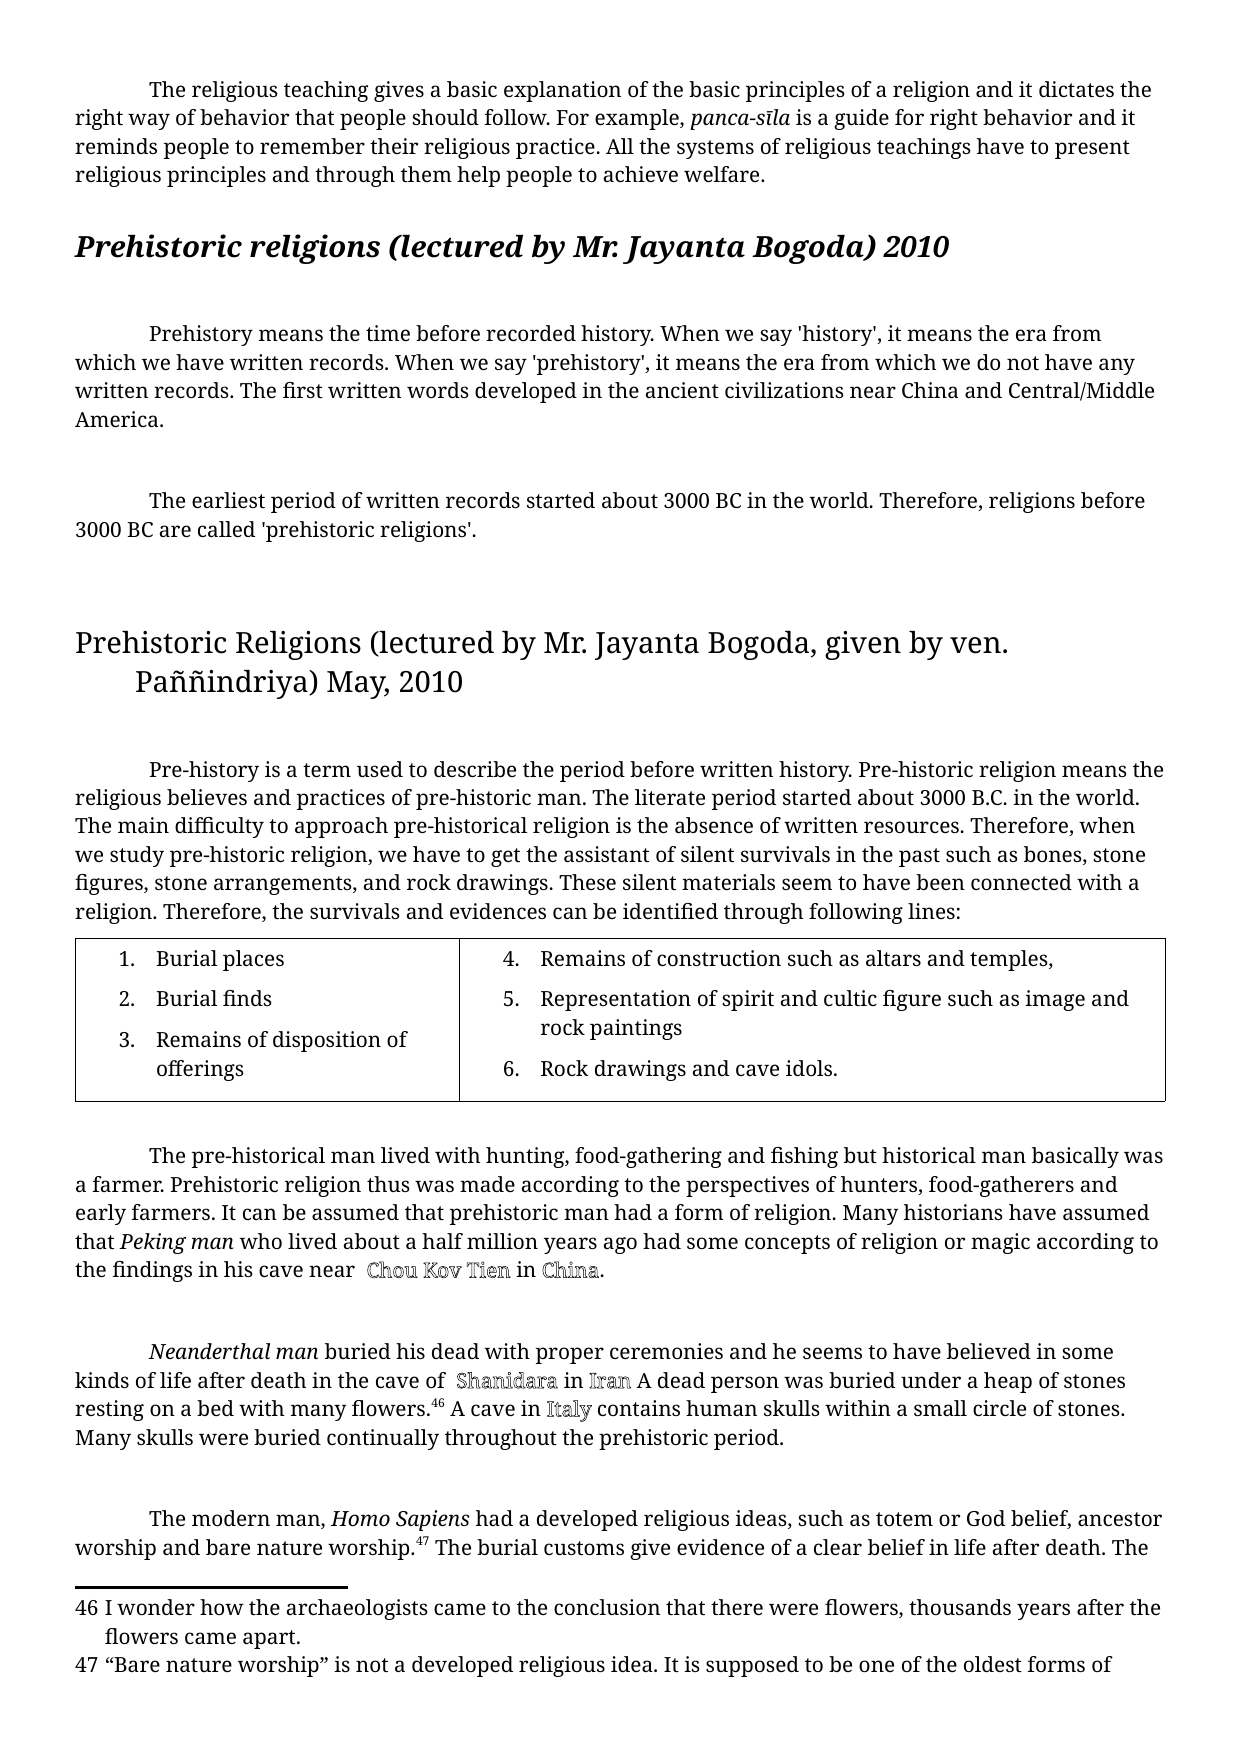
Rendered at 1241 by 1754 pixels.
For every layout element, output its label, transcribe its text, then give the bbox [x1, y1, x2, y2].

table_header Remains of construction such as altars and temples, Representation of spirit and cultic figure such as image and rock paintings Rock drawings and cave idols. [460, 939, 1165, 1101]
text The earliest period of written records started about 3000 BC in the world. Therefore, religions before 3000 BC are called 'prehistoric religions'. [75, 487, 1165, 543]
text “Bare nature worship” is not a developed religious idea. It is supposed to be one of the oldest forms of [75, 1650, 1165, 1679]
text Neanderthal man buried his dead with proper ceremonies and he seems to have believed in some kinds of life after death in the cave of Shanidara in Iran A dead person was buried under a heap of stones resting on a bed with many flowers. A cave in Italy contains human skulls within a small circle of stones. Many skulls were buried continually throughout the prehistoric period. [75, 1337, 1165, 1451]
text The modern man, Homo Sapiens had a developed religious ideas, such as totem or God belief, ancestor worship and bare nature worship. The burial customs give evidence of a clear belief in life after death. The [75, 1504, 1165, 1561]
text Pre-history is a term used to describe the period before written history. Pre-historic religion means the religious believes and practices of pre-historic man. The literate period started about 3000 B.C. in the world. The main difficulty to approach pre-historical religion is the absence of written resources. Therefore, when we study pre-historic religion, we have to get the assistant of silent survivals in the past such as bones, stone figures, stone arrangements, and rock drawings. These silent materials seem to have been connected with a religion. Therefore, the survivals and evidences can be identified through following lines: [75, 755, 1165, 925]
text The pre-historical man lived with hunting, food-gathering and fishing but historical man basically was a farmer. Prehistoric religion thus was made according to the perspectives of hunters, food-gatherers and early farmers. It can be assumed that prehistoric man had a form of religion. Many historians have assumed that Peking man who lived about a half million years ago had some concepts of religion or magic according to the findings in his cave near Chou Kov Tien in China. [75, 1142, 1165, 1284]
text The religious teaching gives a basic explanation of the basic principles of a religion and it dictates the right way of behavior that people should follow. For example, panca-sīla is a guide for right behavior and it reminds people to remember their religious practice. All the systems of religious teachings have to present religious principles and through them help people to achieve welfare. [75, 75, 1165, 189]
subtitle Prehistoric religions (lectured by Mr. Jayanta Bogoda) 2010 [75, 226, 1165, 266]
text Prehistory means the time before recorded history. When we say 'history', it means the era from which we have written records. When we say 'prehistory', it means the era from which we do not have any written records. The first written words developed in the ancient civilizations near China and Central/Middle America. [75, 319, 1165, 433]
subtitle Prehistoric Religions (lectured by Mr. Jayanta Bogoda, given by ven. Paññindriya) May, 2010 [75, 622, 1165, 701]
table_header Burial places Burial finds Remains of disposition of offerings [76, 939, 459, 1101]
text I wonder how the archaeologists came to the conclusion that there were flowers, thousands years after the flowers came apart. [75, 1593, 1165, 1650]
